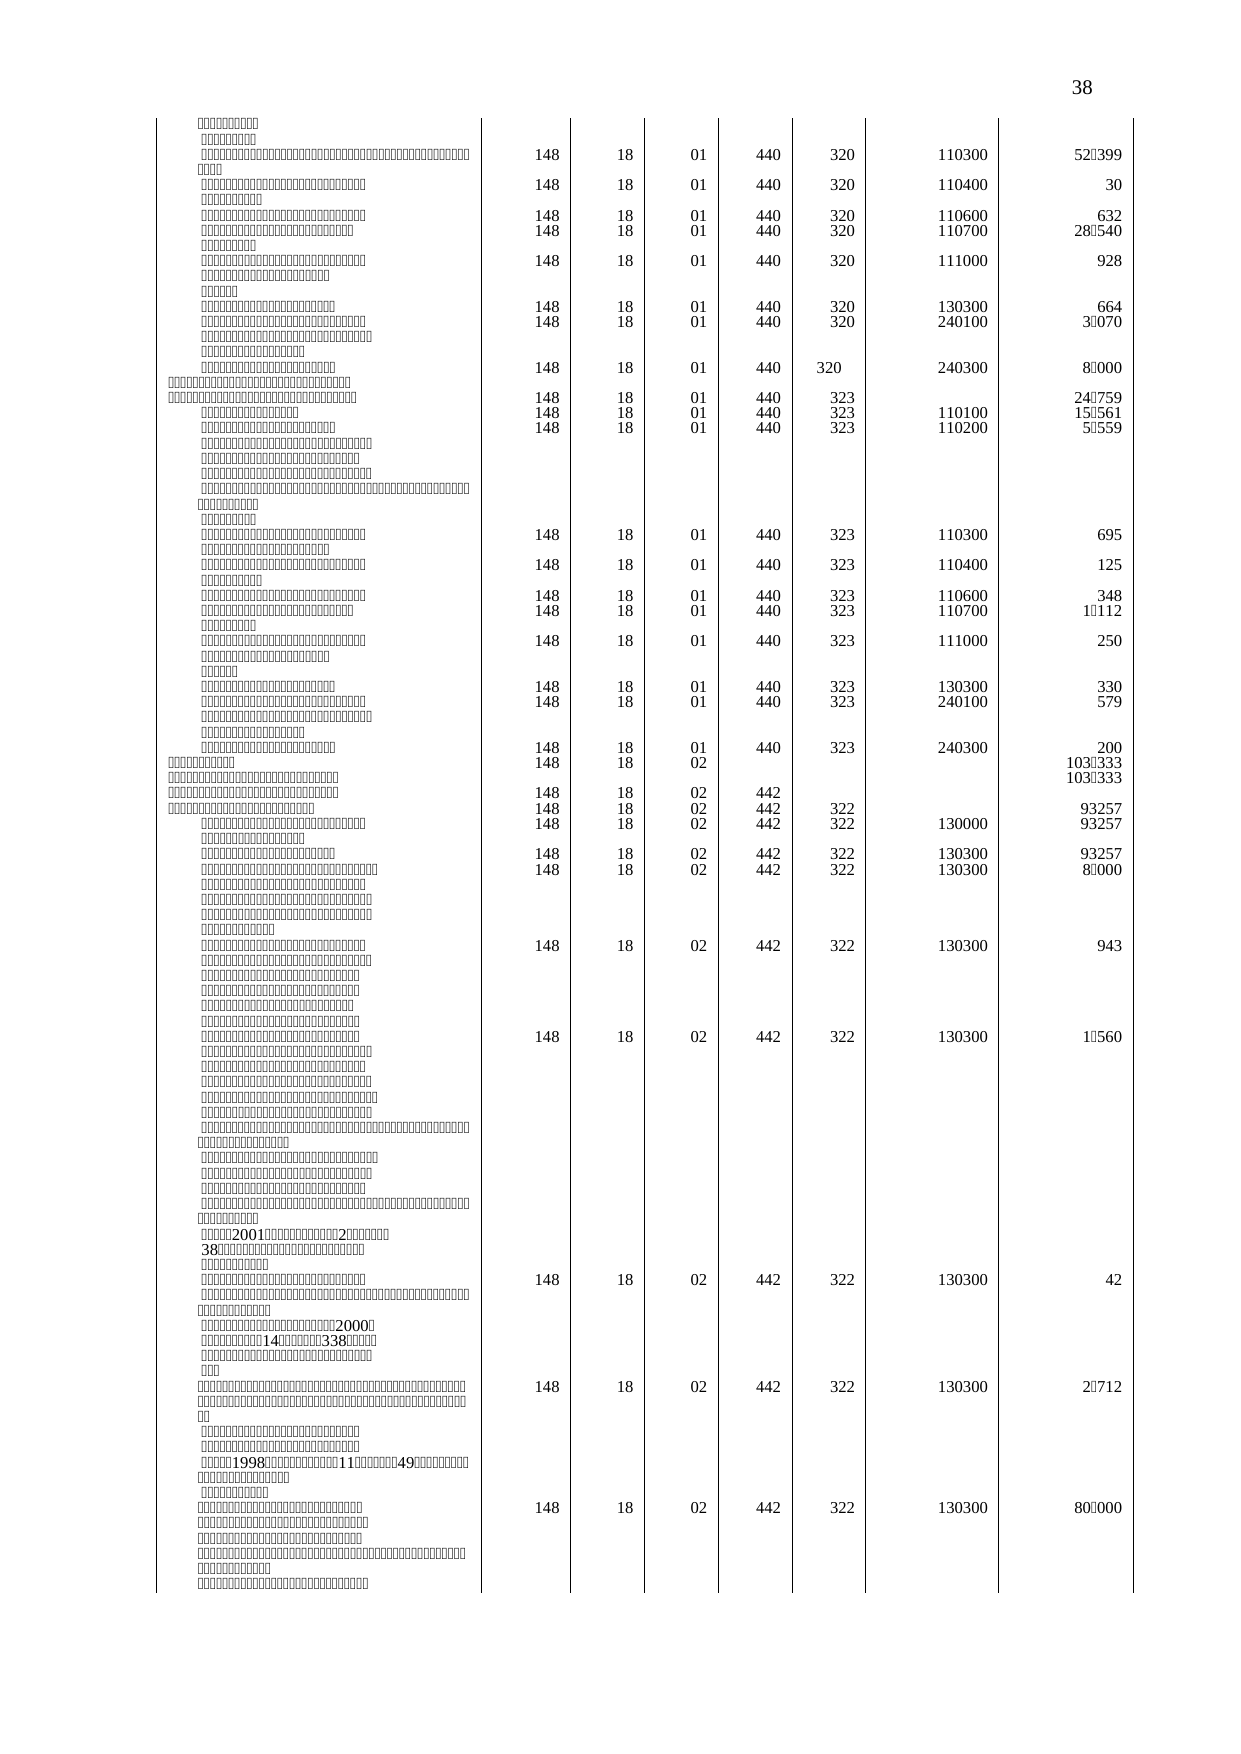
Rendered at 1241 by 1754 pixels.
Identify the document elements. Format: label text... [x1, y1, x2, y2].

table_cell  [482, 635, 570, 681]
table_cell  [482, 377, 570, 407]
table_cell  [999, 1031, 1133, 1274]
table_cell  [157, 209, 481, 224]
table_cell  [793, 559, 865, 589]
table_cell  [482, 225, 570, 255]
table_cell  [719, 361, 792, 377]
table_cell  [999, 377, 1133, 407]
table_cell  [482, 1274, 570, 1380]
table_cell  [866, 635, 998, 681]
table_cell  [571, 772, 644, 802]
table_cell  [571, 225, 644, 255]
table_cell       [157, 939, 481, 1031]
table_cell  [999, 209, 1133, 224]
table_cell    [157, 255, 481, 301]
table_cell  [719, 863, 792, 939]
table_cell  [571, 301, 644, 316]
table_cell  [999, 407, 1133, 422]
table_cell  [793, 696, 865, 742]
table_cell  [866, 316, 998, 361]
table_cell  [719, 1502, 792, 1593]
table_cell  [482, 863, 570, 939]
table_cell  [157, 590, 481, 605]
table_cell  [482, 179, 570, 209]
table_cell  [999, 1502, 1133, 1593]
table_cell               [157, 1031, 481, 1274]
table_cell  [571, 863, 644, 939]
table_cell  [719, 818, 792, 848]
table_cell  [645, 149, 718, 179]
table_cell  [719, 590, 792, 605]
table_cell  [482, 1031, 570, 1274]
table_cell  [482, 757, 570, 772]
table_cell  [571, 255, 644, 301]
table_cell  [999, 179, 1133, 209]
table_cell [793, 757, 865, 772]
table_cell  [482, 590, 570, 605]
table_cell  [719, 225, 792, 255]
table_cell [793, 118, 865, 148]
table_cell  [645, 757, 718, 772]
table_cell  [793, 316, 865, 361]
table_cell  [793, 818, 865, 848]
table_cell [866, 377, 998, 407]
table_cell [645, 118, 718, 148]
table_cell  [571, 422, 644, 529]
table_cell  [999, 939, 1133, 1031]
table_cell  [999, 529, 1133, 559]
table_cell  [719, 255, 792, 301]
table_cell  [482, 1380, 570, 1502]
table_cell  [157, 149, 481, 179]
table_cell  [157, 757, 481, 772]
table_cell  [866, 742, 998, 757]
table_cell  [719, 696, 792, 742]
table_cell  [719, 772, 792, 802]
table_cell  [157, 301, 481, 316]
table_cell  [793, 939, 865, 1031]
table_cell  [866, 605, 998, 635]
table_cell   [157, 605, 481, 635]
table_cell  [719, 377, 792, 407]
table_cell  [999, 635, 1133, 681]
table_cell  [571, 377, 644, 407]
table_cell  [482, 605, 570, 635]
table_cell  [793, 1274, 865, 1380]
table_cell  [571, 635, 644, 681]
table_cell  [482, 301, 570, 316]
table_cell  [719, 1274, 792, 1380]
table_cell   [157, 377, 481, 407]
table_cell      [157, 1380, 481, 1502]
table_cell  [645, 742, 718, 757]
table_cell  [866, 149, 998, 179]
table_cell  [866, 529, 998, 559]
table_cell  [999, 255, 1133, 301]
table_cell  [571, 605, 644, 635]
table_cell  [157, 407, 481, 422]
table_cell  [999, 757, 1133, 772]
table_cell  [999, 772, 1133, 802]
table_cell  [571, 848, 644, 863]
table_cell  [482, 407, 570, 422]
table_cell   [157, 818, 481, 848]
table_cell  [645, 772, 718, 802]
table_cell  [645, 1031, 718, 1274]
table_cell  [719, 407, 792, 422]
table_cell  [645, 1274, 718, 1380]
table_cell  [571, 939, 644, 1031]
table_cell  [793, 1502, 865, 1593]
table_cell  [571, 179, 644, 209]
table_cell  [571, 757, 644, 772]
table_cell  [482, 803, 570, 818]
table_cell  [866, 863, 998, 939]
table_cell [482, 118, 570, 148]
table_cell  [482, 696, 570, 742]
table_cell  [793, 1380, 865, 1502]
table_cell  [999, 605, 1133, 635]
table_cell  [719, 1380, 792, 1502]
table_cell  [645, 209, 718, 224]
table_cell  [645, 863, 718, 939]
table_cell  [793, 803, 865, 818]
table_cell  [571, 1502, 644, 1593]
table_cell  [866, 590, 998, 605]
table_cell  [645, 255, 718, 301]
table_cell  [999, 818, 1133, 848]
table_cell  [719, 209, 792, 224]
table_cell  [719, 939, 792, 1031]
table_cell  [719, 149, 792, 179]
table_cell  [793, 529, 865, 559]
table_cell   [157, 225, 481, 255]
table_cell       [157, 1274, 481, 1380]
table_cell  [999, 696, 1133, 742]
table_cell [719, 757, 792, 772]
table_cell  [999, 848, 1133, 863]
table_cell  [645, 559, 718, 589]
table_cell  [157, 803, 481, 818]
table_cell [866, 118, 998, 148]
table_cell  [793, 225, 865, 255]
table_cell  [999, 559, 1133, 589]
table_cell  [482, 772, 570, 802]
table_cell  [645, 1380, 718, 1502]
table_cell  [571, 316, 644, 361]
table_cell  [645, 590, 718, 605]
table_cell [793, 772, 865, 802]
table_cell       [157, 422, 481, 529]
table_cell  [999, 361, 1133, 377]
table_cell  [999, 149, 1133, 179]
table_cell  [645, 818, 718, 848]
table_cell  [645, 605, 718, 635]
table_cell  [793, 848, 865, 863]
table_cell  [157, 361, 481, 377]
table_cell    [157, 635, 481, 681]
table_cell  [571, 529, 644, 559]
table_cell  [645, 681, 718, 696]
table_cell  [157, 848, 481, 863]
table_cell  [157, 742, 481, 757]
table_cell  [645, 316, 718, 361]
table_cell  [866, 179, 998, 209]
table_cell  [482, 681, 570, 696]
table_cell  [645, 179, 718, 209]
table_cell  [571, 696, 644, 742]
table_cell  [866, 361, 998, 377]
table_cell  [482, 149, 570, 179]
table_cell  [645, 1502, 718, 1593]
table_cell  [645, 529, 718, 559]
table_cell  [999, 1274, 1133, 1380]
table_cell      [157, 863, 481, 939]
table_cell [866, 757, 998, 772]
table_cell  [571, 559, 644, 589]
table_cell  [793, 863, 865, 939]
table_cell  [157, 681, 481, 696]
table_cell  [719, 179, 792, 209]
table_cell      [157, 1502, 481, 1593]
table_cell  [645, 635, 718, 681]
table_cell  [645, 407, 718, 422]
table_cell  [482, 742, 570, 757]
table_cell [866, 772, 998, 802]
table_cell  [571, 803, 644, 818]
table_cell  [719, 681, 792, 696]
table_cell [719, 118, 792, 148]
table_cell  [482, 361, 570, 377]
table_cell  [571, 149, 644, 179]
table_cell  [793, 209, 865, 224]
table_cell  [999, 681, 1133, 696]
table_cell    [157, 316, 481, 361]
table_cell  [482, 529, 570, 559]
table_cell  [866, 818, 998, 848]
table_cell  [999, 422, 1133, 529]
table_cell  [866, 939, 998, 1031]
table_cell  [571, 209, 644, 224]
table_cell  [645, 225, 718, 255]
table_cell  [866, 696, 998, 742]
table_cell  [793, 179, 865, 209]
table_cell [571, 118, 644, 148]
table_cell  [482, 818, 570, 848]
table_cell [999, 118, 1133, 148]
table_cell  [866, 301, 998, 316]
table_cell  [719, 559, 792, 589]
table_cell  [719, 605, 792, 635]
table_cell  [999, 803, 1133, 818]
table_cell   [157, 118, 481, 148]
table_cell  [645, 848, 718, 863]
table_cell  [482, 209, 570, 224]
table_cell  [482, 316, 570, 361]
table_cell  [793, 1031, 865, 1274]
table_cell  [719, 635, 792, 681]
table_cell  [866, 1502, 998, 1593]
table_cell [866, 803, 998, 818]
table_cell  [571, 590, 644, 605]
table_cell  [999, 225, 1133, 255]
table_cell  [719, 301, 792, 316]
table_cell  [793, 301, 865, 316]
table_cell  [645, 361, 718, 377]
table_cell  [719, 848, 792, 863]
table_cell  [645, 301, 718, 316]
table_cell  [645, 422, 718, 529]
table_cell  [571, 1380, 644, 1502]
table_cell  [999, 316, 1133, 361]
table_cell  [719, 529, 792, 559]
table_cell  [999, 863, 1133, 939]
table_cell  [999, 742, 1133, 757]
table_cell  [645, 803, 718, 818]
table_cell  [999, 301, 1133, 316]
table_cell  [793, 605, 865, 635]
table_cell  [719, 803, 792, 818]
table_cell  [866, 681, 998, 696]
table_cell  [866, 848, 998, 863]
table_cell  [571, 361, 644, 377]
table_cell  [645, 377, 718, 407]
table_cell  [793, 742, 865, 757]
table_cell  [866, 1274, 998, 1380]
table_cell  [719, 316, 792, 361]
table_cell  [482, 939, 570, 1031]
table_cell  [793, 255, 865, 301]
table_cell   [157, 529, 481, 559]
table_cell  [719, 1031, 792, 1274]
table_cell  [571, 1274, 644, 1380]
table_cell  [793, 407, 865, 422]
table_cell  [482, 255, 570, 301]
table_cell  [866, 559, 998, 589]
table_cell  [645, 696, 718, 742]
table_cell  [571, 407, 644, 422]
table_cell  [571, 681, 644, 696]
table_cell  [482, 559, 570, 589]
table_cell  [645, 939, 718, 1031]
table_cell  [719, 742, 792, 757]
table_cell  [866, 209, 998, 224]
table_cell  [571, 1031, 644, 1274]
table_cell  [866, 225, 998, 255]
table_cell  [793, 377, 865, 407]
table_cell  [866, 407, 998, 422]
table_cell  [793, 422, 865, 529]
table_cell  [866, 1380, 998, 1502]
table_cell  [793, 361, 865, 377]
table_cell   [157, 772, 481, 802]
table_cell    [157, 696, 481, 742]
table_cell  [571, 818, 644, 848]
table_cell  [793, 149, 865, 179]
table_cell  [866, 422, 998, 529]
table_cell  [793, 635, 865, 681]
table_cell  [793, 590, 865, 605]
table_cell  [999, 1380, 1133, 1502]
table_cell  [866, 255, 998, 301]
table_cell  [719, 422, 792, 529]
table_cell  [866, 1031, 998, 1274]
table_cell  [571, 742, 644, 757]
table_cell  [793, 681, 865, 696]
table_cell   [157, 559, 481, 589]
table_cell  [999, 590, 1133, 605]
table_cell   [157, 179, 481, 209]
table_cell  [482, 1502, 570, 1593]
table_cell  [482, 848, 570, 863]
table_cell  [482, 422, 570, 529]
